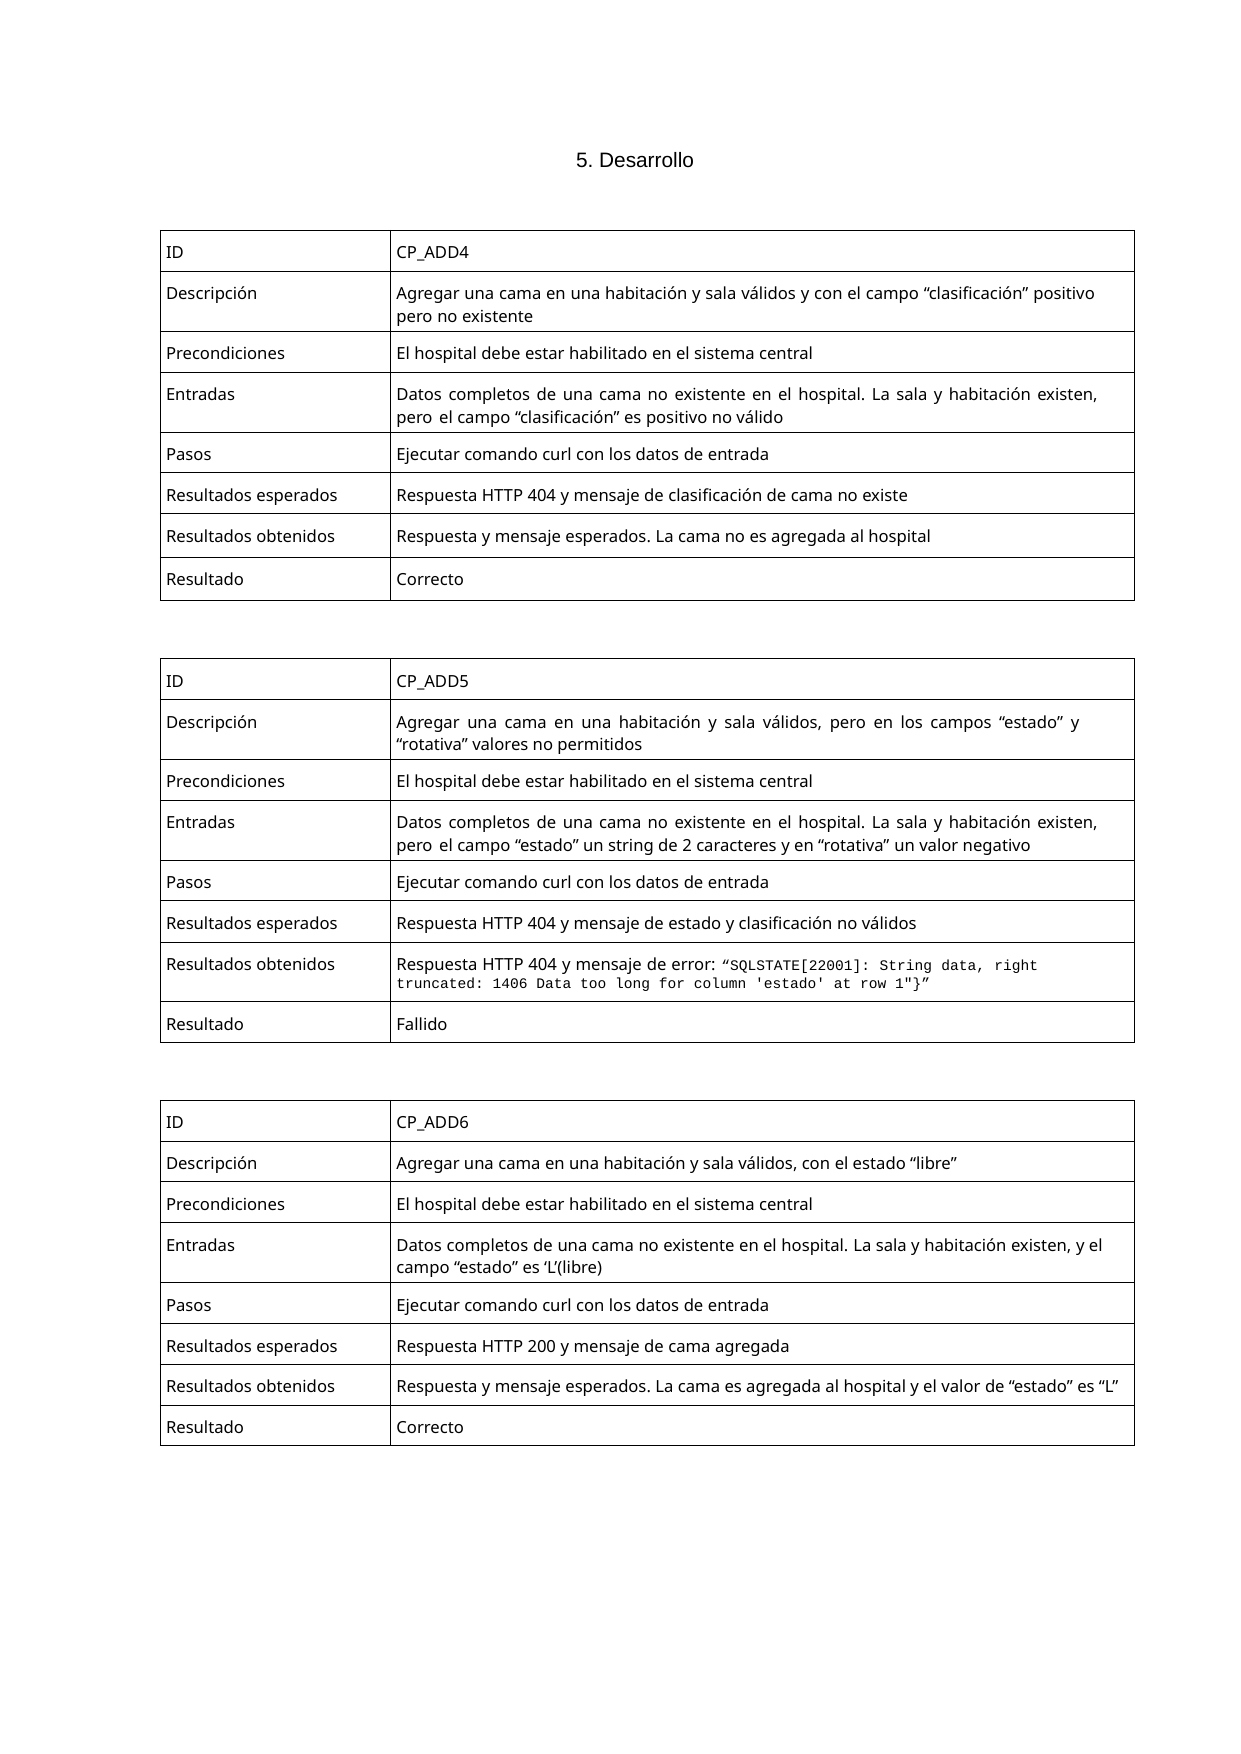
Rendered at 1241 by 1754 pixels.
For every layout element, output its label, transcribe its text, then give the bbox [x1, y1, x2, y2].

table_header ID [161, 231, 390, 271]
table_cell Respuesta HTTP 404 y mensaje de clasificación de cama no existe [391, 473, 1134, 513]
table_cell Pasos [161, 1283, 390, 1323]
table_cell Respuesta HTTP 404 y mensaje de estado y clasificación no válidos [391, 901, 1134, 941]
table_header ID [161, 1101, 390, 1141]
table_header ID [161, 659, 390, 699]
table_cell El hospital debe estar habilitado en el sistema central [391, 760, 1134, 800]
table_header CP_ADD4 [391, 231, 1134, 271]
table_cell Precondiciones [161, 760, 390, 800]
table_header CP_ADD6 [391, 1101, 1134, 1141]
table_cell Respuesta HTTP 404 y mensaje de error: “SQLSTATE[22001]: String data, right truncated: 1406 Data too long for column 'estado' at row 1"}” [391, 943, 1134, 1001]
table_cell Agregar una cama en una habitación y sala válidos, pero en los campos “estado” y “rotativa” valores no permitidos [391, 700, 1134, 759]
table_cell Resultados esperados [161, 901, 390, 941]
table_cell Entradas [161, 1223, 390, 1282]
table_cell Resultado [161, 1002, 390, 1042]
table_cell Resultados obtenidos [161, 1365, 390, 1404]
table_cell Resultados esperados [161, 1324, 390, 1364]
table_cell Respuesta y mensaje esperados. La cama es agregada al hospital y el valor de “estado” es “L” [391, 1365, 1134, 1404]
table_cell Resultado [161, 1406, 390, 1445]
table_cell Correcto [391, 1406, 1134, 1445]
table_cell Pasos [161, 433, 390, 472]
table_cell Entradas [161, 801, 390, 860]
table_cell Respuesta HTTP 200 y mensaje de cama agregada [391, 1324, 1134, 1364]
table_cell Respuesta y mensaje esperados. La cama no es agregada al hospital [391, 514, 1134, 557]
table_header CP_ADD5 [391, 659, 1134, 699]
table_cell Resultado [161, 558, 390, 600]
table_cell Descripción [161, 700, 390, 759]
table_cell Resultados obtenidos [161, 943, 390, 1001]
table_cell Resultados esperados [161, 473, 390, 513]
table_cell Ejecutar comando curl con los datos de entrada [391, 1283, 1134, 1323]
table_cell Datos completos de una cama no existente en el hospital. La sala y habitación existen, pero el campo “estado” un string de 2 caracteres y en “rotativa” un valor negativo [391, 801, 1134, 860]
table_cell Ejecutar comando curl con los datos de entrada [391, 433, 1134, 472]
table_cell Precondiciones [161, 1182, 390, 1222]
table_cell Entradas [161, 373, 390, 431]
table_cell Precondiciones [161, 332, 390, 371]
table_cell Descripción [161, 272, 390, 331]
table_cell Agregar una cama en una habitación y sala válidos y con el campo “clasificación” positivo pero no existente [391, 272, 1134, 331]
table_cell Fallido [391, 1002, 1134, 1042]
table_cell Datos completos de una cama no existente en el hospital. La sala y habitación existen, pero el campo “clasificación” es positivo no válido [391, 373, 1134, 431]
table_cell El hospital debe estar habilitado en el sistema central [391, 1182, 1134, 1222]
table_cell Pasos [161, 861, 390, 900]
table_cell Ejecutar comando curl con los datos de entrada [391, 861, 1134, 900]
table_cell El hospital debe estar habilitado en el sistema central [391, 332, 1134, 371]
table_cell Agregar una cama en una habitación y sala válidos, con el estado “libre” [391, 1142, 1134, 1181]
table_cell Descripción [161, 1142, 390, 1181]
table_cell Datos completos de una cama no existente en el hospital. La sala y habitación existen, y el campo “estado” es ‘L’(libre) [391, 1223, 1134, 1282]
table_cell Resultados obtenidos [161, 514, 390, 557]
table_cell Correcto [391, 558, 1134, 600]
